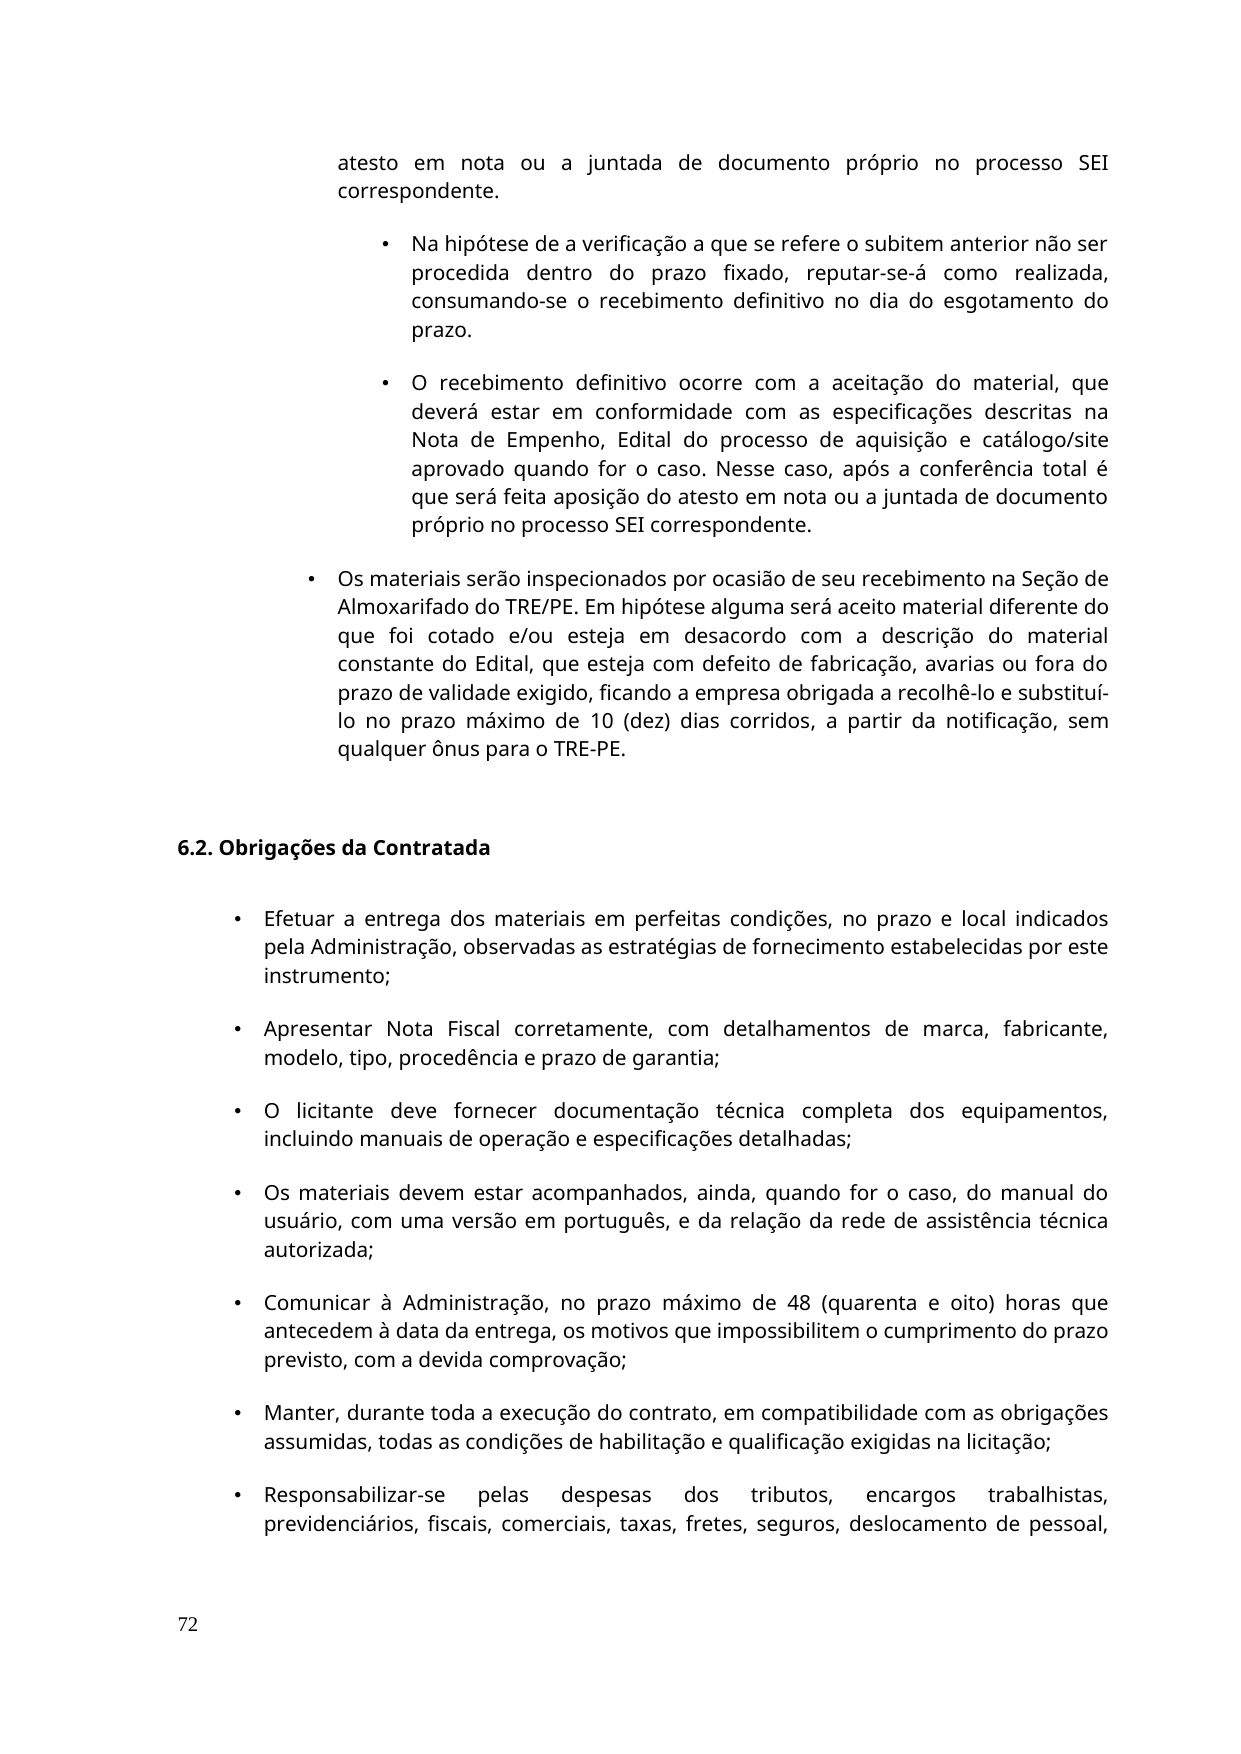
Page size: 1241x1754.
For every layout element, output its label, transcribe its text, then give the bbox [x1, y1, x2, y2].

text 6.2. Obrigações da Contratada [177, 833, 1122, 862]
list Na hipótese de a verificação a que se refere o subitem anterior não ser procedida dentro do prazo fixado, reputar-se-á como realizada, consumando-se o recebimento definitivo no dia do esgotamento do prazo. [382, 229, 1109, 343]
list Manter, durante toda a execução do contrato, em compatibilidade com as obrigações assumidas, todas as condições de habilitação e qualificação exigidas na licitação; [234, 1398, 1109, 1455]
list O recebimento definitivo ocorre com a aceitação do material, que deverá estar em conformidade com as especificações descritas na Nota de Empenho, Edital do processo de aquisição e catálogo/site aprovado quando for o caso. Nesse caso, após a conferência total é que será feita aposição do atesto em nota ou a juntada de documento próprio no processo SEI correspondente. [382, 368, 1109, 539]
list Os materiais devem estar acompanhados, ainda, quando for o caso, do manual do usuário, com uma versão em português, e da relação da rede de assistência técnica autorizada; [234, 1178, 1109, 1263]
list atesto em nota ou a juntada de documento próprio no processo SEI correspondente. [308, 148, 1109, 204]
list Responsabilizar-se pelas despesas dos tributos, encargos trabalhistas, previdenciários, fiscais, comerciais, taxas, fretes, seguros, deslocamento de pessoal, [234, 1480, 1109, 1537]
list O licitante deve fornecer documentação técnica completa dos equipamentos, incluindo manuais de operação e especificações detalhadas; [234, 1096, 1109, 1153]
list Apresentar Nota Fiscal corretamente, com detalhamentos de marca, fabricante, modelo, tipo, procedência e prazo de garantia; [234, 1014, 1109, 1071]
list Comunicar à Administração, no prazo máximo de 48 (quarenta e oito) horas que antecedem à data da entrega, os motivos que impossibilitem o cumprimento do prazo previsto, com a devida comprovação; [234, 1288, 1109, 1373]
list Os materiais serão inspecionados por ocasião de seu recebimento na Seção de Almoxarifado do TRE/PE. Em hipótese alguma será aceito material diferente do que foi cotado e/ou esteja em desacordo com a descrição do material constante do Edital, que esteja com defeito de fabricação, avarias ou fora do prazo de validade exigido, ficando a empresa obrigada a recolhê-lo e substituí-lo no prazo máximo de 10 (dez) dias corridos, a partir da notificação, sem qualquer ônus para o TRE-PE. [308, 564, 1109, 763]
list Efetuar a entrega dos materiais em perfeitas condições, no prazo e local indicados pela Administração, observadas as estratégias de fornecimento estabelecidas por este instrumento; [234, 904, 1109, 989]
